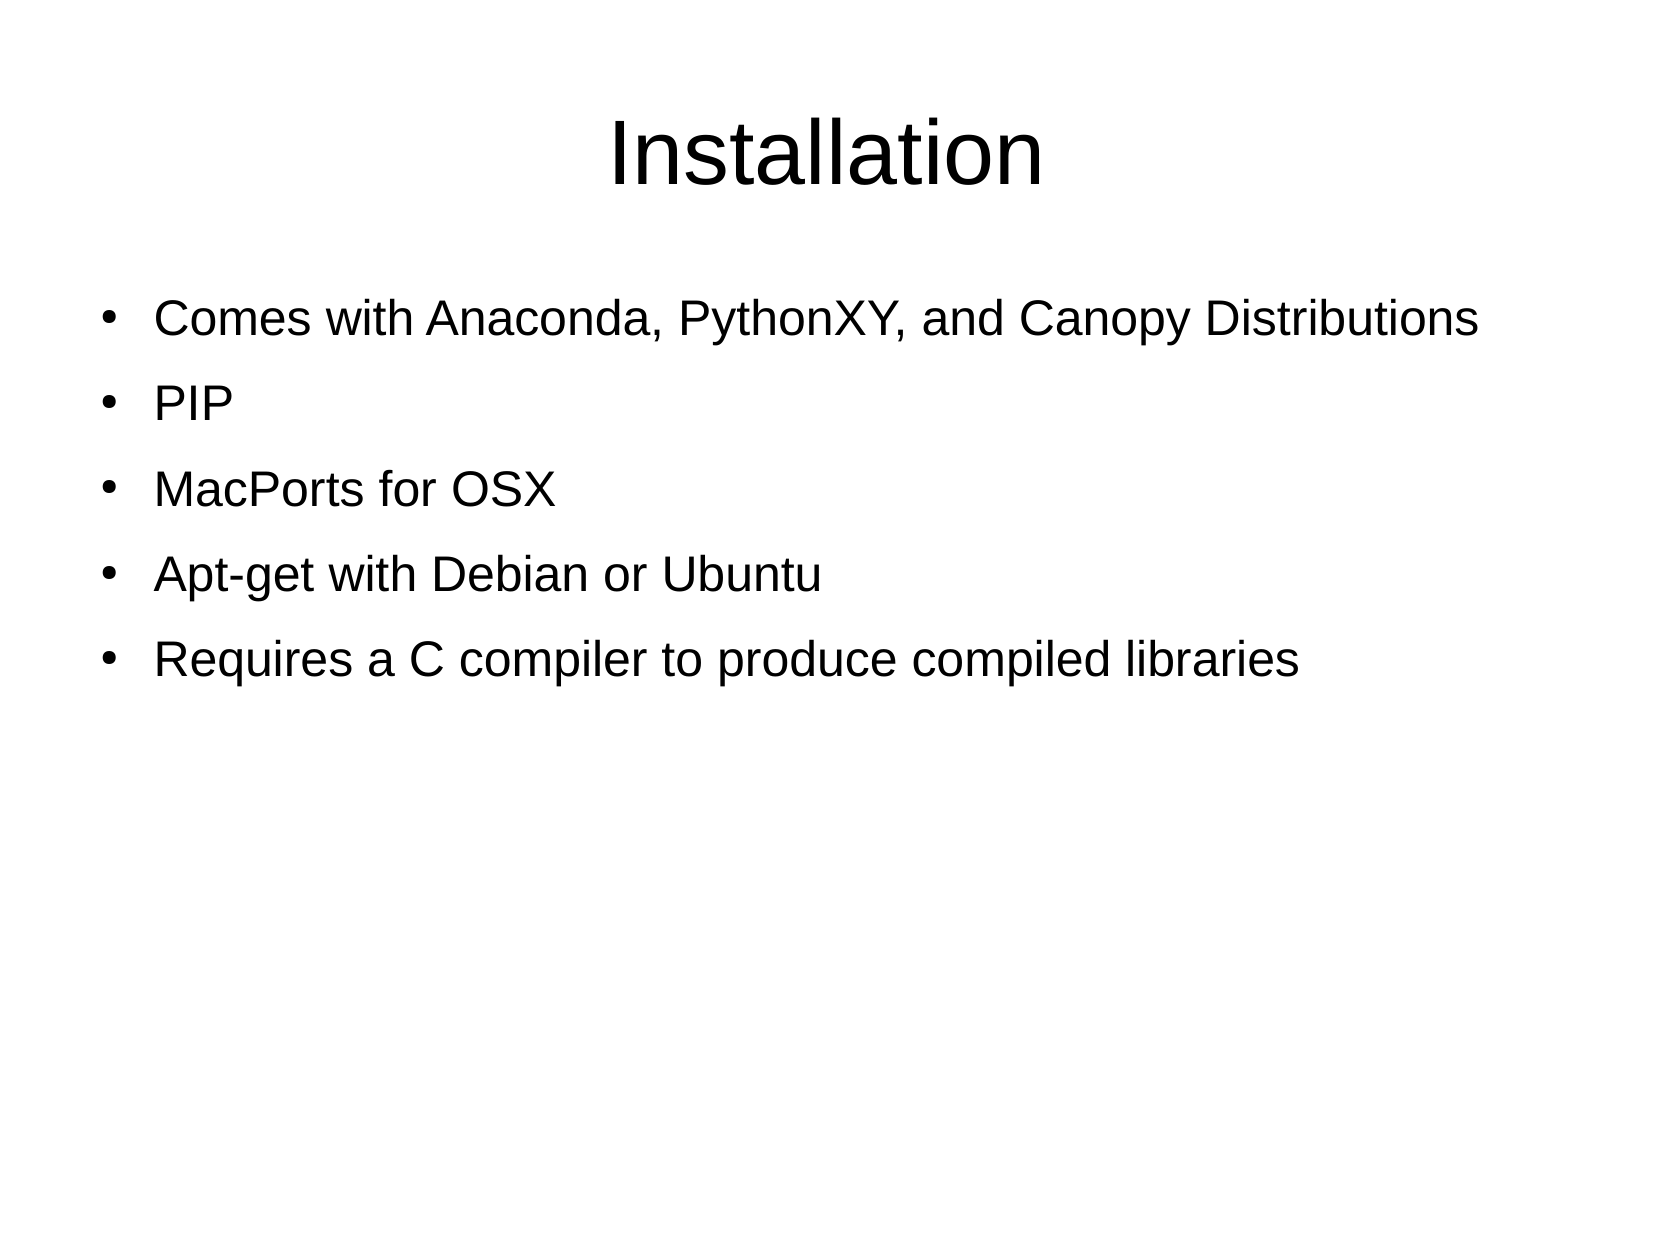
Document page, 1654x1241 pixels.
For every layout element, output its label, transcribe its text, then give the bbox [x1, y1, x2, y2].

list Comes with Anaconda, PythonXY, and Canopy Distributions PIP MacPorts for OSX Apt-get with Debian or Ubuntu Requires a C compiler to produce compiled libraries [82, 290, 1571, 1109]
title Installation [82, 49, 1571, 257]
